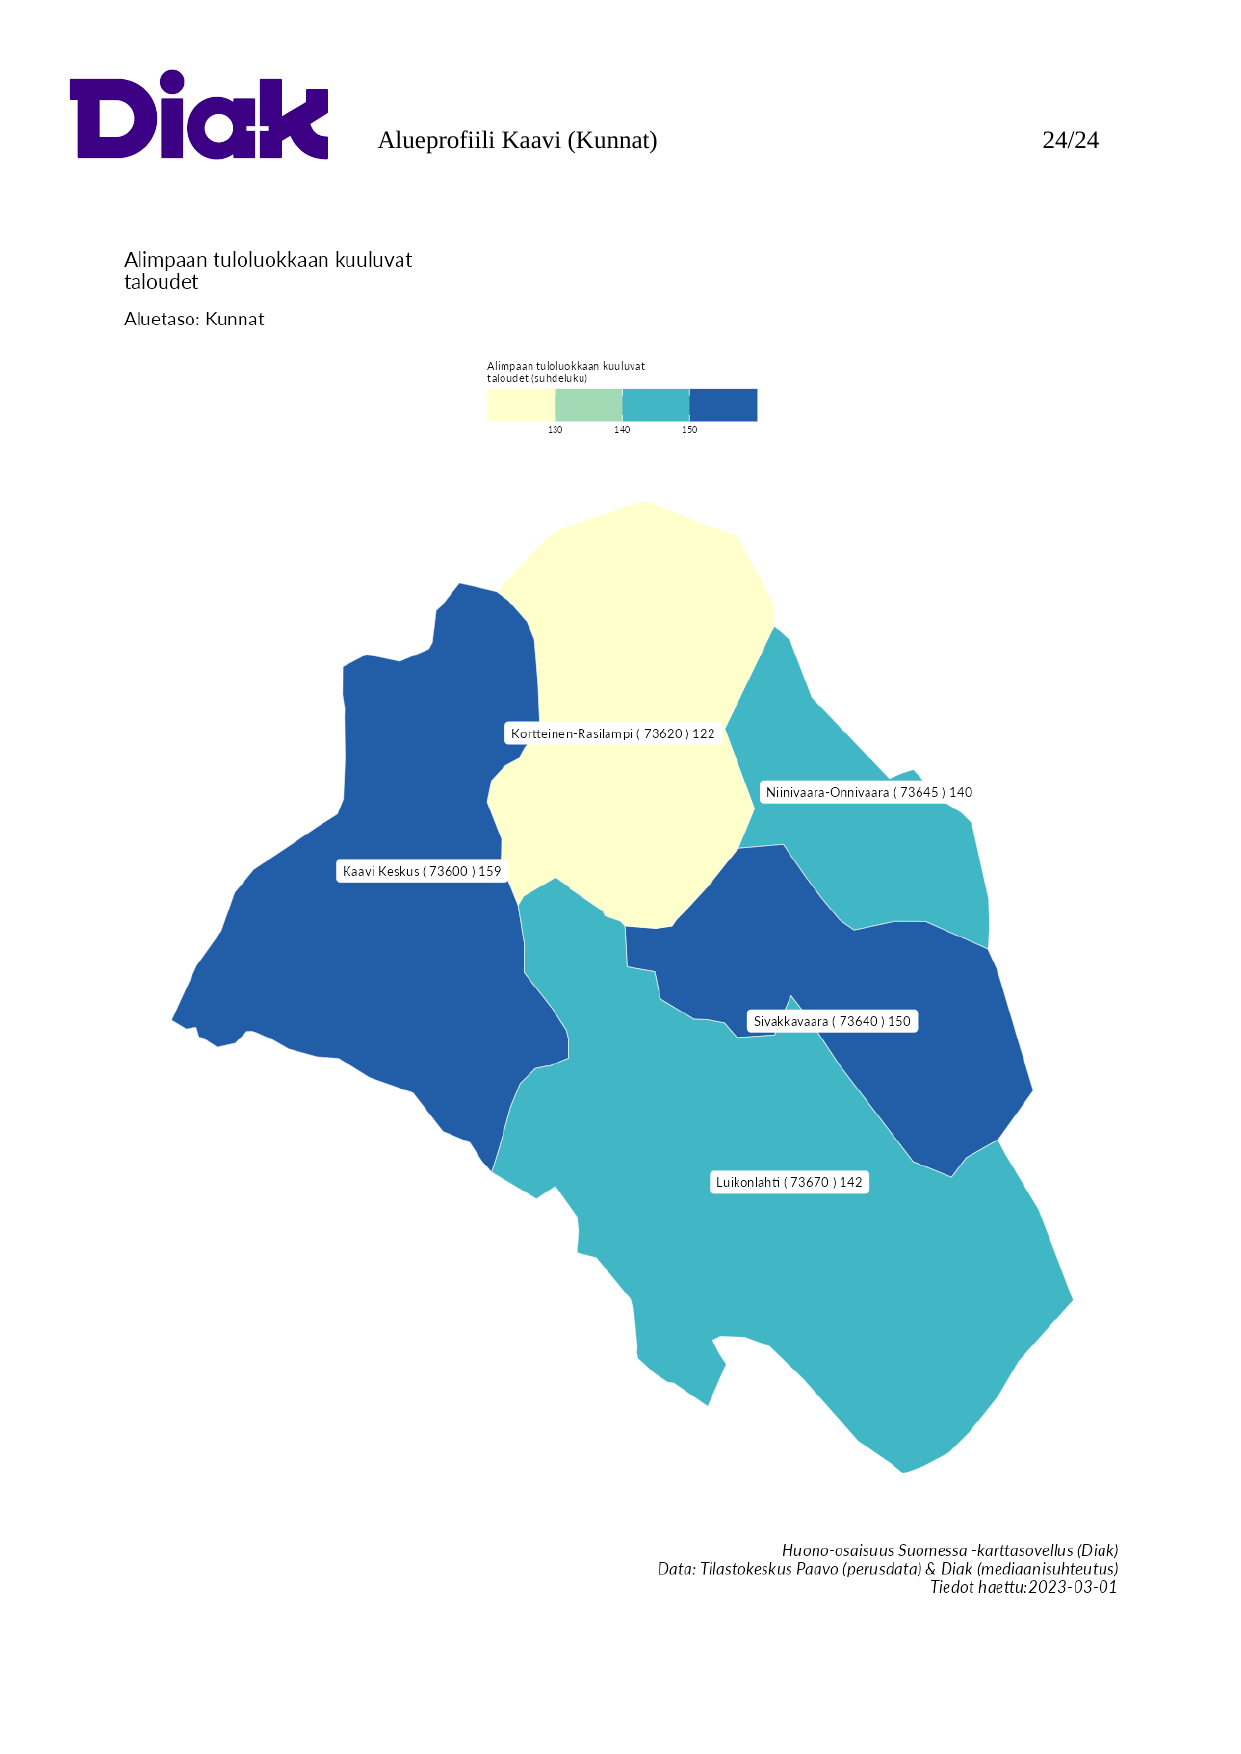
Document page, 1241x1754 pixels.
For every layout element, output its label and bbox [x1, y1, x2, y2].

picture [61, 196, 1179, 1651]
